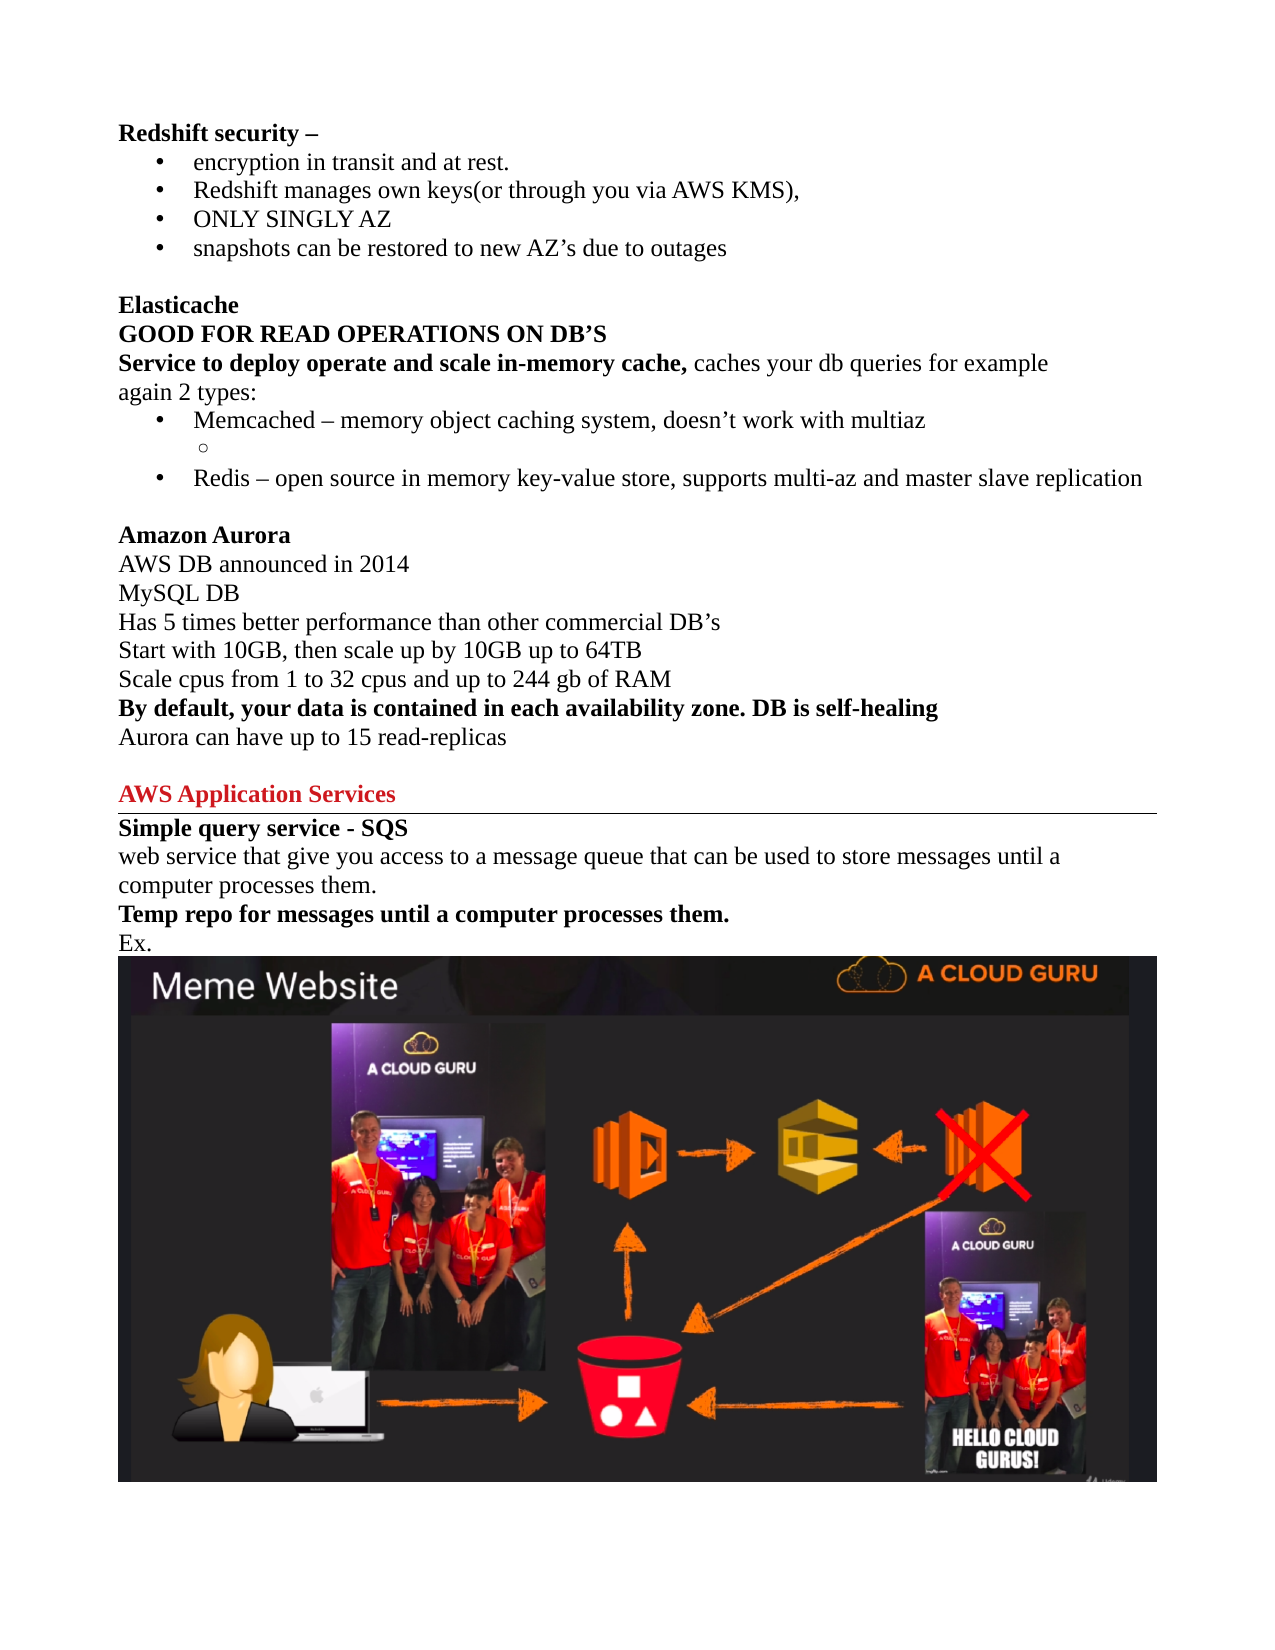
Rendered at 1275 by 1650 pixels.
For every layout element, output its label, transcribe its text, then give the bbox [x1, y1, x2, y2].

text Scale cpus from 1 to 32 cpus and up to 244 gb of RAM [118, 664, 1157, 693]
text GOOD FOR READ OPERATIONS ON DB’S [118, 319, 1157, 348]
text AWS Application Services [118, 779, 1157, 813]
text MySQL DB [118, 578, 1157, 607]
text Simple query service - SQS [118, 814, 1157, 841]
text Ex. [118, 928, 1157, 956]
text By default, your data is contained in each availability zone. DB is self-healing [118, 693, 1157, 722]
text Temp repo for messages until a computer processes them. [118, 899, 1157, 928]
list Memcached – memory object caching system, doesn’t work with multiaz [156, 406, 1157, 434]
list Redis – open source in memory key-value store, supports multi-az and master slave replication [156, 463, 1157, 492]
list encryption in transit and at rest. [156, 147, 1157, 176]
text AWS DB announced in 2014 [118, 549, 1157, 578]
picture [118, 956, 1157, 1482]
text web service that give you access to a message queue that can be used to store messages until a computer processes them. [118, 841, 1157, 899]
list ONLY SINGLY AZ [156, 204, 1157, 233]
text Amazon Aurora [118, 521, 1157, 549]
text Elasticache [118, 291, 1157, 319]
list Redshift manages own keys(or through you via AWS KMS), [156, 176, 1157, 204]
text Start with 10GB, then scale up by 10GB up to 64TB [118, 636, 1157, 664]
text again 2 types: [118, 377, 1157, 406]
text Has 5 times better performance than other commercial DB’s [118, 607, 1157, 636]
list snapshots can be restored to new AZ’s due to outages [156, 233, 1157, 262]
text Redshift security – [118, 118, 1157, 147]
text Service to deploy operate and scale in-memory cache, caches your db queries for example [118, 348, 1157, 377]
text Aurora can have up to 15 read-replicas [118, 722, 1157, 751]
